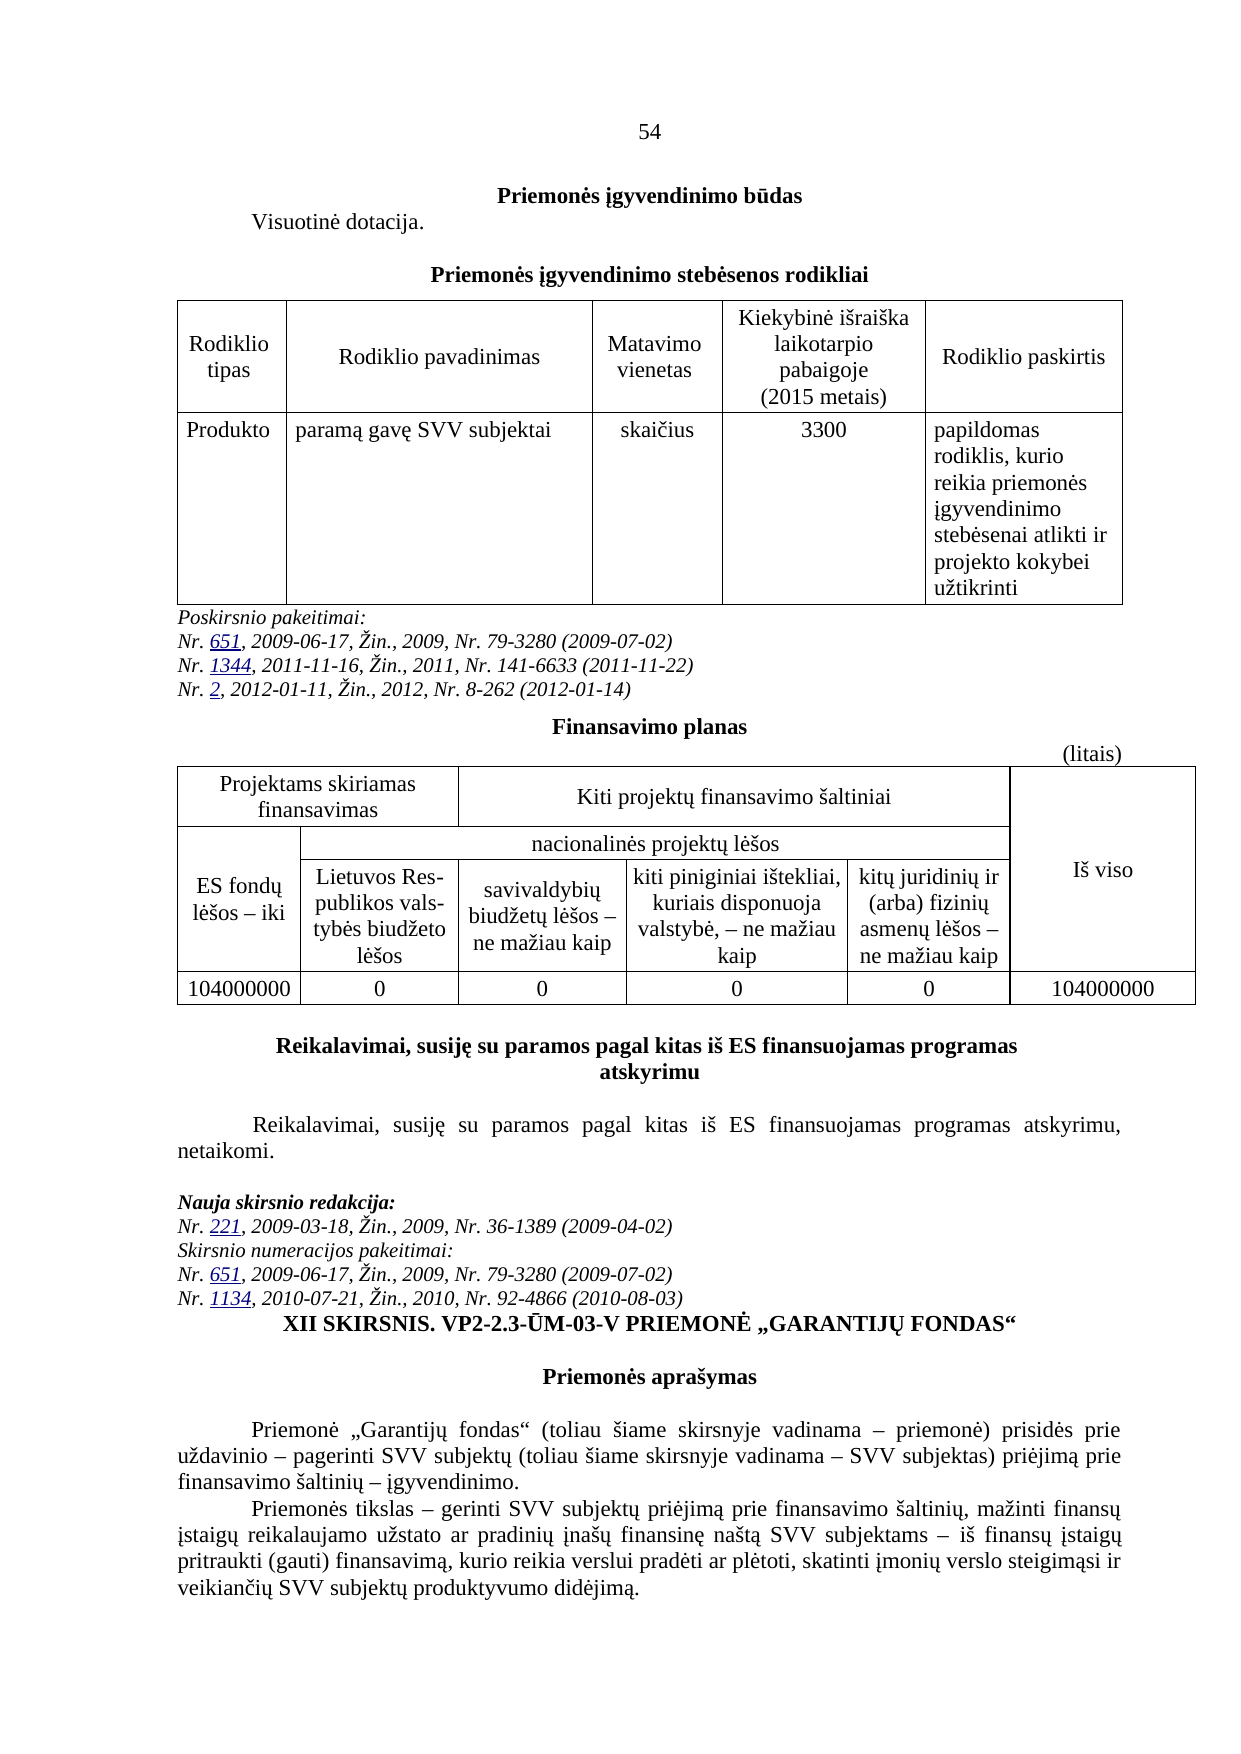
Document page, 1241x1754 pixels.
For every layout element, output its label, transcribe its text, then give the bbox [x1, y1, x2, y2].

text XII SKIRSNIS. VP2-2.3-ŪM-03-V PRIEMONĖ „GARANTIJŲ FONDAS“ [177, 1310, 1122, 1337]
text Poskirsnio pakeitimai: [177, 605, 1122, 629]
table_header Projektams skiriamas finansavimas [178, 767, 458, 826]
table_header Iš viso [1011, 767, 1195, 971]
text Priemonė „Garantijų fondas“ (toliau šiame skirsnyje vadinama – priemonė) prisidės prie uždavinio – pagerinti SVV subjektų (toliau šiame skirsnyje vadinama – SVV subjektas) priėjimą prie finansavimo šaltinių – įgyvendinimo. [177, 1416, 1122, 1495]
text Priemonės tikslas – gerinti SVV subjektų priėjimą prie finansavimo šaltinių, mažinti finansų įstaigų reikalaujamo užstato ar pradinių įnašų finansinę naštą SVV subjektams – iš finansų įstaigų pritraukti (gauti) finansavimą, kurio reikia verslui pradėti ar plėtoti, skatinti įmonių verslo steigimąsi ir veikiančių SVV subjektų produktyvumo didėjimą. [177, 1495, 1122, 1600]
text Nr. 2, 2012-01-11, Žin., 2012, Nr. 8-262 (2012-01-14) [177, 677, 1122, 701]
table_cell kitų juridinių ir (arba) fizinių asmenų lėšos – ne mažiau kaip [848, 860, 1009, 971]
text (litais) [177, 740, 1122, 766]
text Nr. 1344, 2011-11-16, Žin., 2011, Nr. 141-6633 (2011-11-22) [177, 653, 1122, 677]
table_header Rodiklio pavadinimas [287, 301, 592, 412]
table_cell savivaldybių biudžetų lėšos – ne mažiau kaip [459, 860, 626, 971]
text Nr. 1134, 2010-07-21, Žin., 2010, Nr. 92-4866 (2010-08-03) [177, 1286, 1122, 1310]
table_header Kiekybinė išraiška laikotarpio pabaigoje (2015 metais) [723, 301, 925, 412]
table_cell 0 [301, 972, 458, 1004]
text Priemonės įgyvendinimo būdas [177, 182, 1122, 208]
table_cell 0 [627, 972, 847, 1004]
text Nauja skirsnio redakcija: [177, 1190, 1122, 1214]
text Nr. 221, 2009-03-18, Žin., 2009, Nr. 36-1389 (2009-04-02) [177, 1214, 1122, 1238]
table_cell paramą gavę SVV subjektai [287, 413, 592, 603]
text Visuotinė dotacija. [177, 208, 1122, 235]
text Finansavimo planas [177, 713, 1122, 740]
text Reikalavimai, susiję su paramos pagal kitas iš ES finansuojamas programas atskyrimu [177, 1032, 1122, 1084]
table_cell skaičius [593, 413, 722, 603]
table_cell kiti piniginiai ištekliai, kuriais disponuoja valstybė, – ne mažiau kaip [627, 860, 847, 971]
text Priemonės įgyvendinimo stebėsenos rodikliai [177, 261, 1122, 287]
text Nr. 651, 2009-06-17, Žin., 2009, Nr. 79-3280 (2009-07-02) [177, 629, 1122, 653]
table_header Rodiklio paskirtis [926, 301, 1122, 412]
text Nr. 651, 2009-06-17, Žin., 2009, Nr. 79-3280 (2009-07-02) [177, 1262, 1122, 1286]
table_cell Produkto [178, 413, 286, 603]
table_cell 104000000 [1011, 972, 1195, 1004]
table_header Matavimo vienetas [593, 301, 722, 412]
table_header Kiti projektų finansavimo šaltiniai [459, 767, 1009, 826]
table_cell Lietuvos Res­publikos vals­tybės biudžeto lėšos [301, 860, 458, 971]
table_cell 0 [459, 972, 626, 1004]
text Priemonės aprašymas [177, 1363, 1122, 1389]
table_cell papildomas rodiklis, kurio reikia priemonės įgyvendinimo stebėsenai atlikti ir projekto kokybei užtikrinti [926, 413, 1122, 603]
table_cell 0 [848, 972, 1009, 1004]
table_cell ES fondų lėšos – iki [178, 827, 300, 971]
text Skirsnio numeracijos pakeitimai: [177, 1238, 1122, 1262]
table_cell 104000000 [178, 972, 300, 1004]
table_cell nacionalinės projektų lėšos [301, 827, 1009, 859]
text Reikalavimai, susiję su paramos pagal kitas iš ES finansuojamas programas atskyrimu, netaikomi. [177, 1111, 1122, 1163]
table_cell 3300 [723, 413, 925, 603]
table_header Rodiklio tipas [178, 301, 286, 412]
